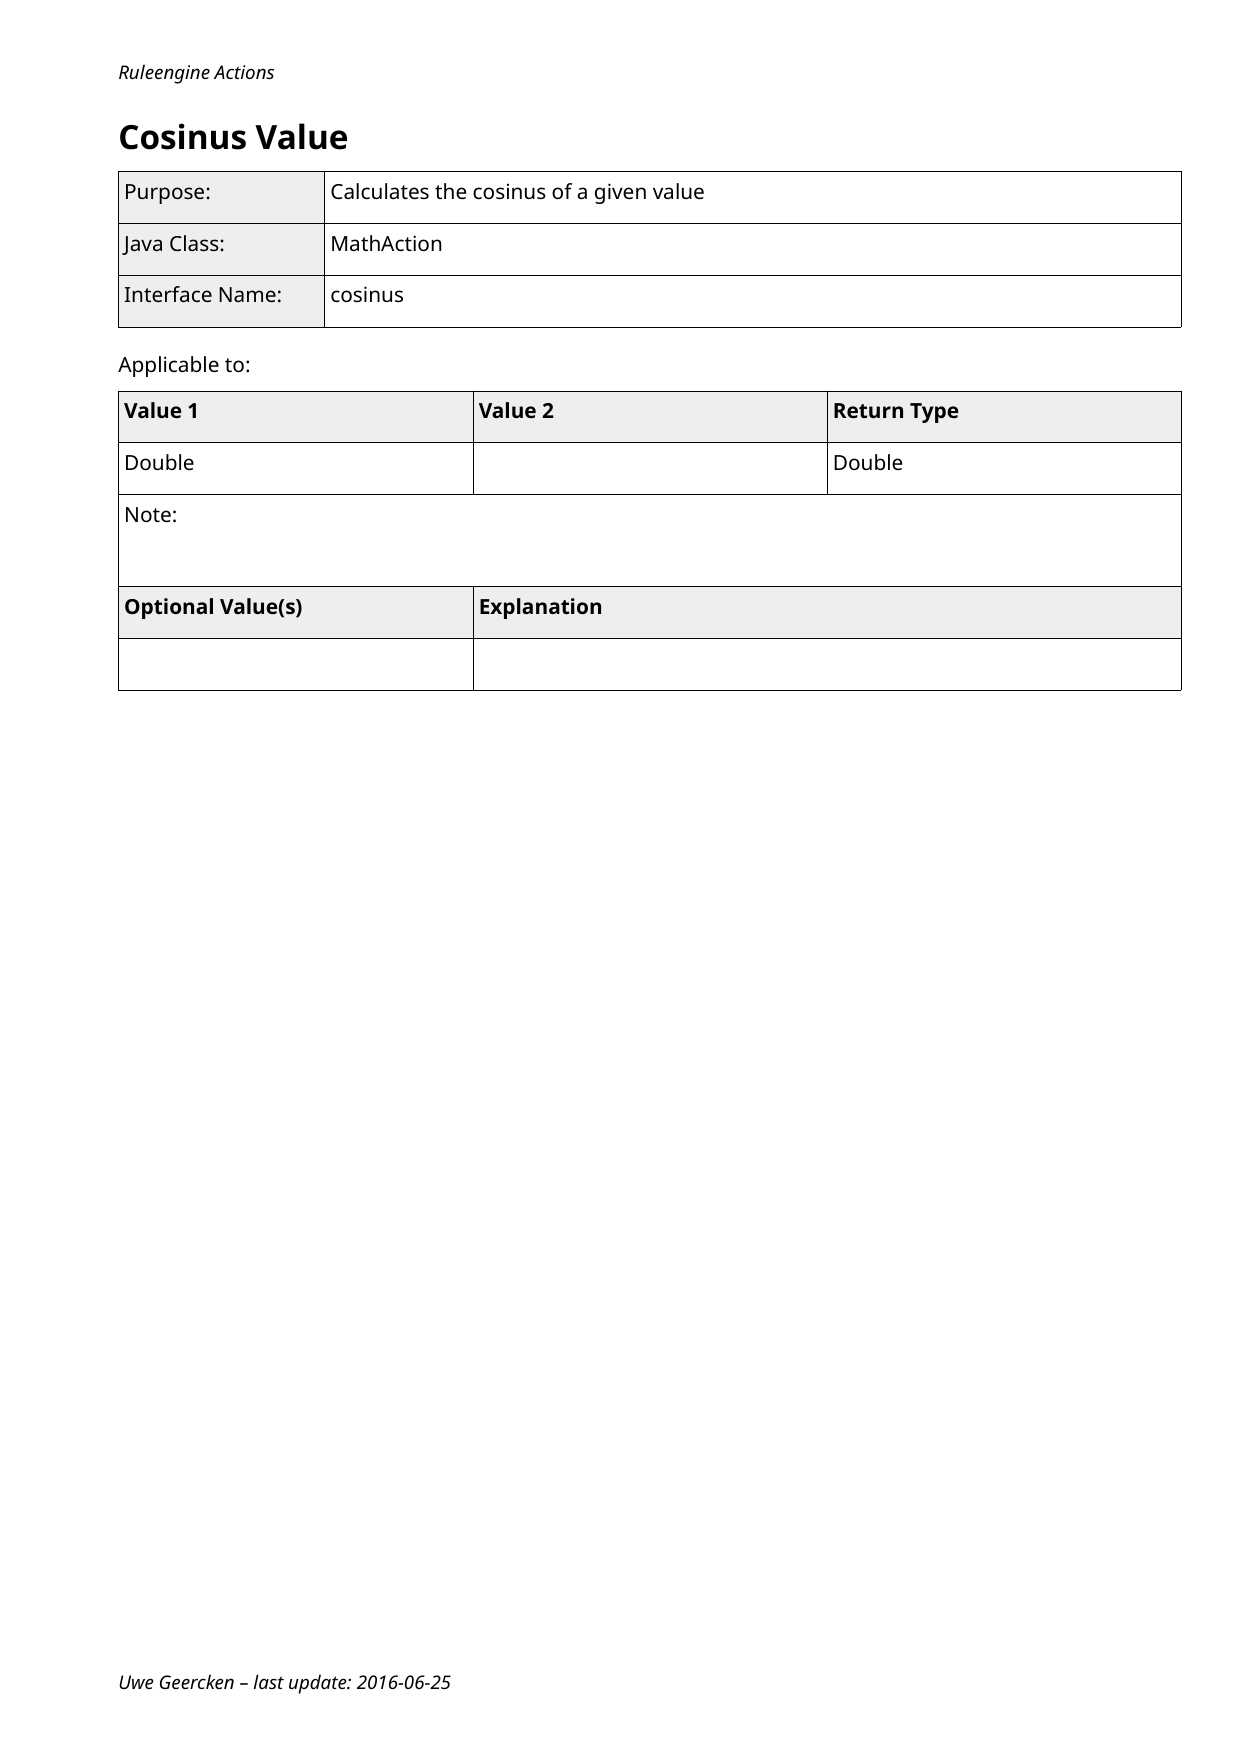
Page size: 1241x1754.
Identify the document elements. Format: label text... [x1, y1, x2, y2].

table_cell Optional Value(s) [119, 587, 473, 638]
table_cell cosinus [325, 276, 1181, 327]
table_cell Double [119, 443, 473, 494]
table_cell MathAction [325, 224, 1181, 275]
text Cosinus Value [118, 114, 1181, 159]
table_cell Interface Name: [119, 276, 324, 327]
table_cell [119, 639, 473, 689]
table_cell Double [828, 443, 1181, 494]
table_cell Java Class: [119, 224, 324, 275]
table_header Calculates the cosinus of a given value [325, 172, 1181, 223]
text Applicable to: [118, 350, 1181, 379]
table_header Return Type [828, 392, 1181, 442]
table_cell Note: [119, 495, 1181, 586]
table_cell [474, 639, 1181, 689]
table_header Value 2 [474, 392, 827, 442]
table_header Purpose: [119, 172, 324, 223]
table_cell Explanation [474, 587, 1181, 638]
table_cell [474, 443, 827, 494]
table_header Value 1 [119, 392, 473, 442]
